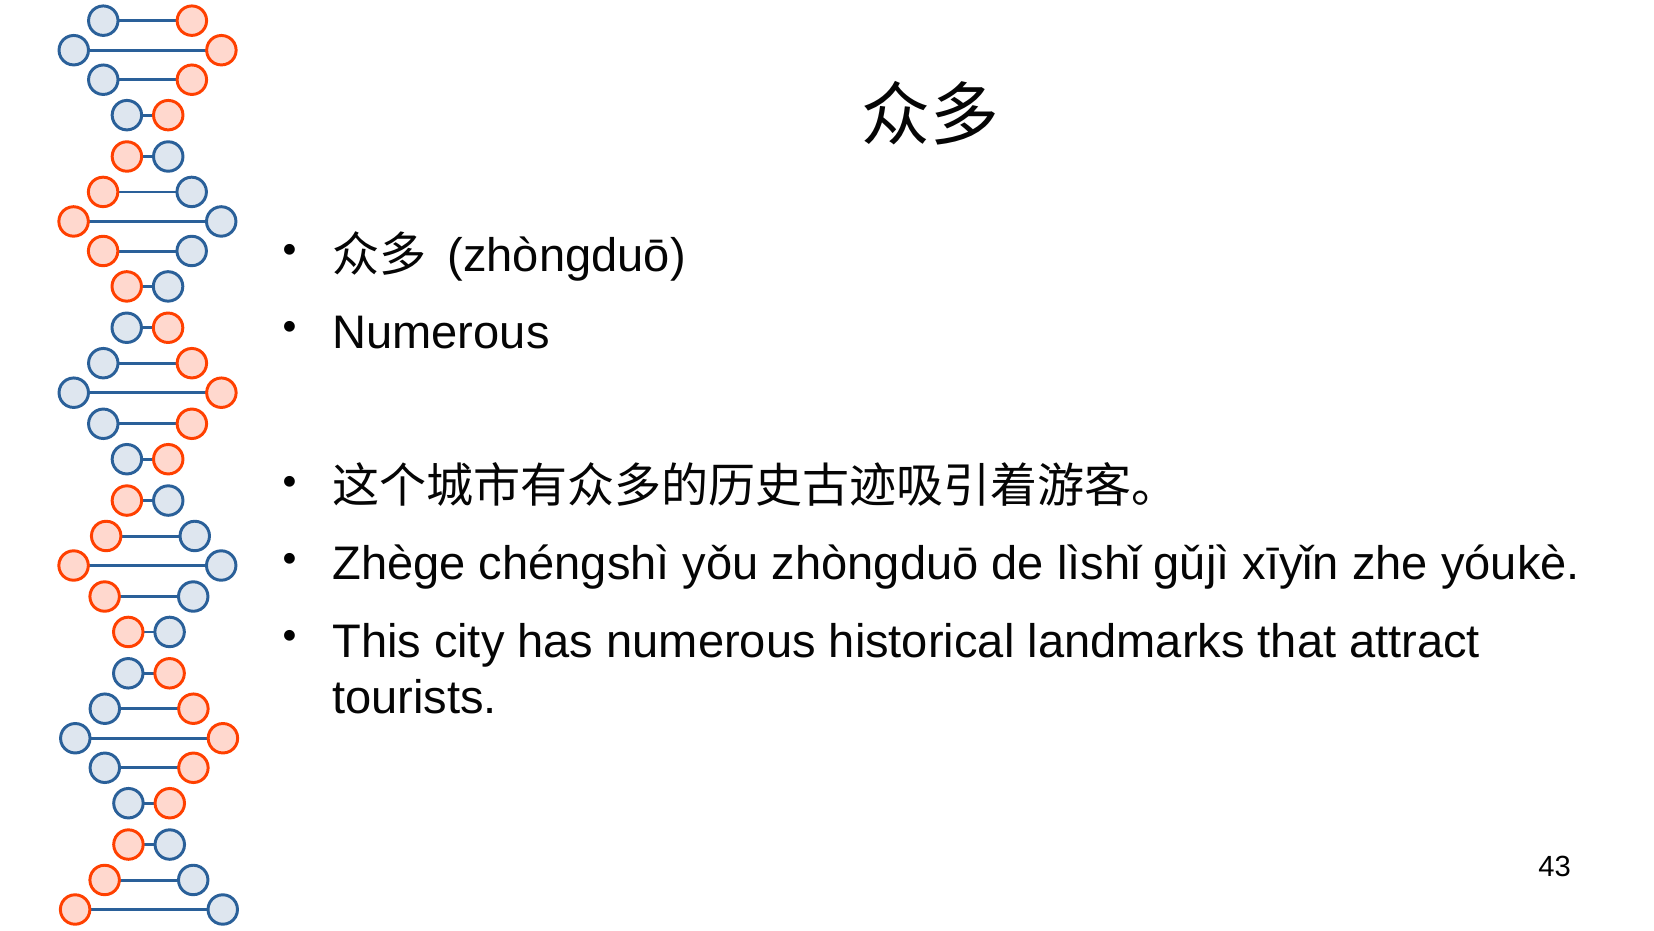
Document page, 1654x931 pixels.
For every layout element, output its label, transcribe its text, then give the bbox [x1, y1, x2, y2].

title 众多 [265, 35, 1595, 189]
list 众多 (zhòngduō) Numerous 这个城市有众多的历史古迹吸引着游客。 Zhège chéngshì yǒu zhòngduō de lìshǐ gǔjì xīyǐn zhe yóukè. This city has numerous historical landmarks that attract tourists. [265, 224, 1595, 764]
